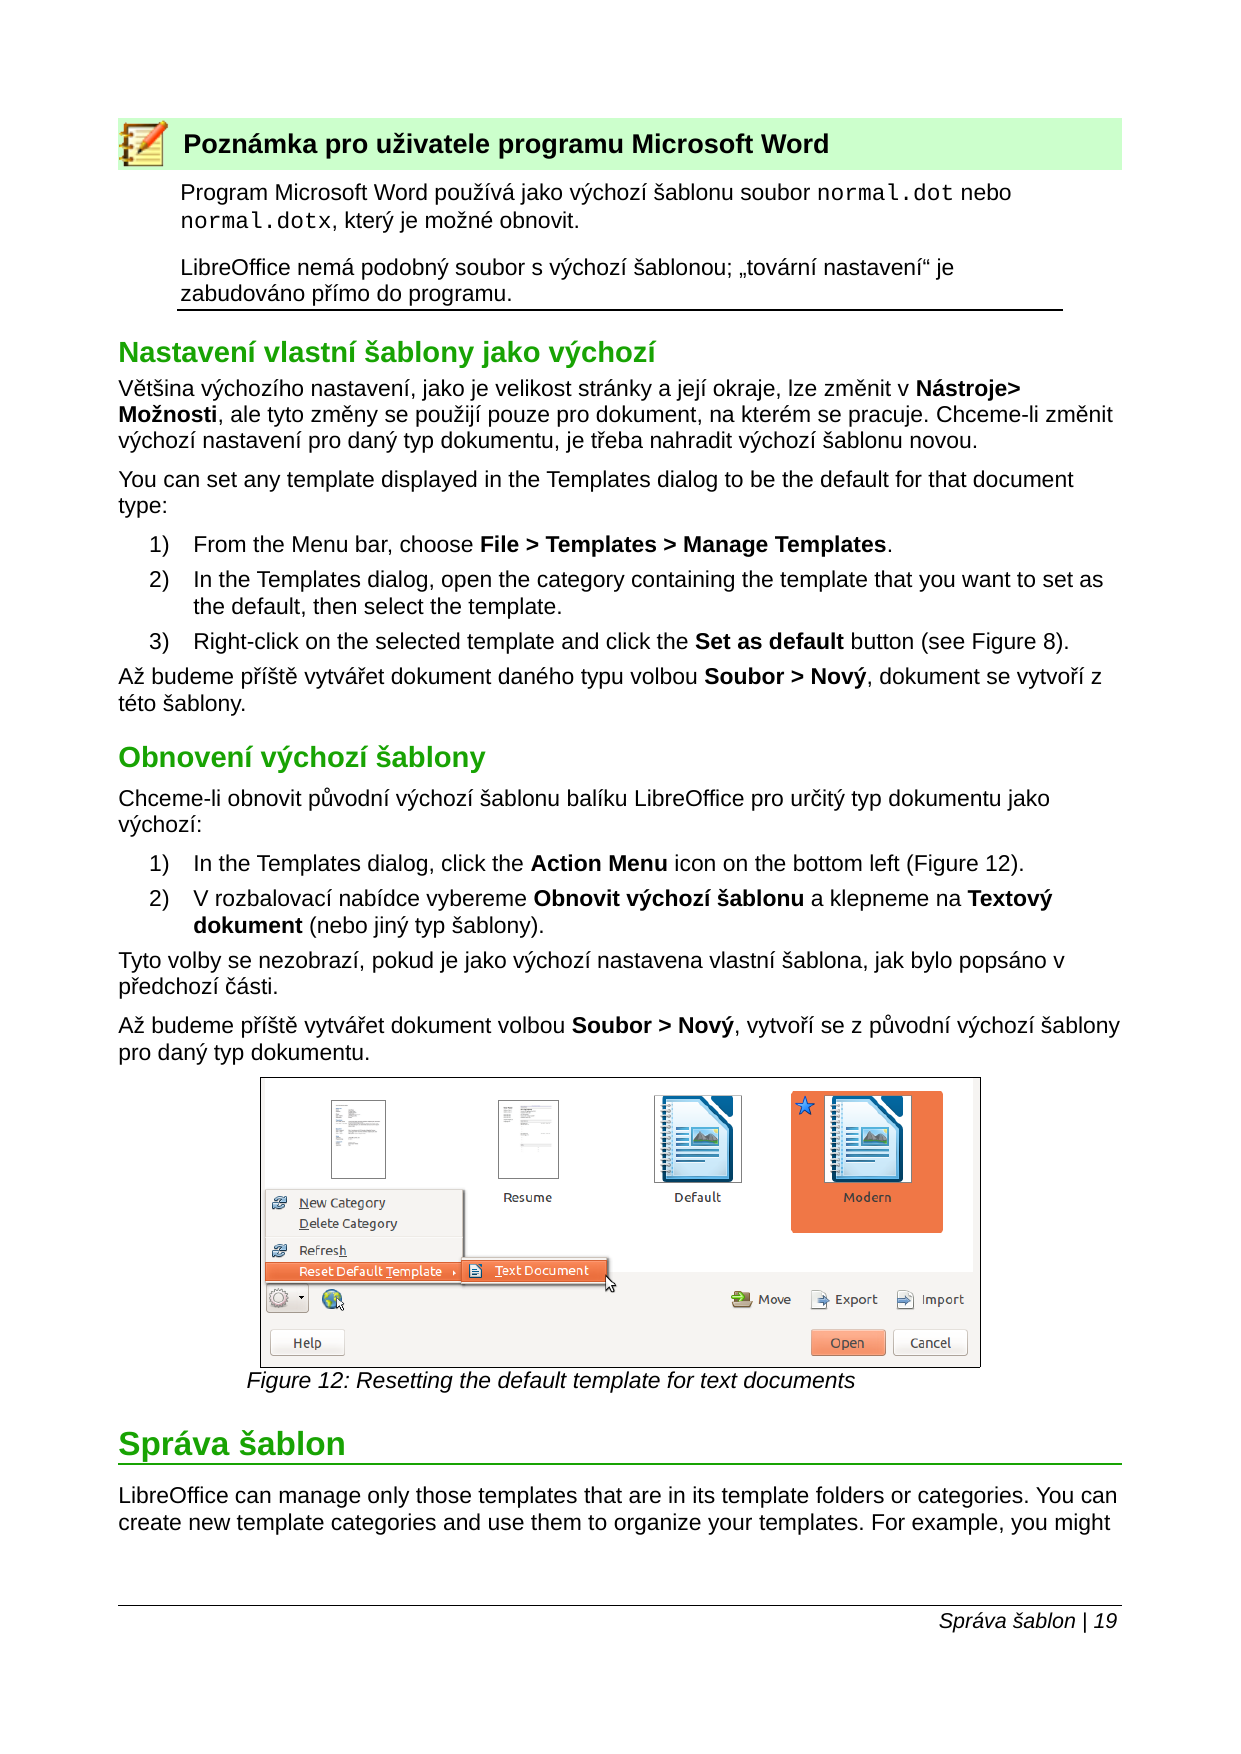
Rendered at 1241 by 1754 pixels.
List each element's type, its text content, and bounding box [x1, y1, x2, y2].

text Až budeme příště vytvářet dokument daného typu volbou Soubor > Nový, dokument se vytvoří z této šablony. [118, 663, 1122, 716]
text You can set any template displayed in the Templates dialog to be the default for that document type: [118, 466, 1122, 519]
text Většina výchozího nastavení, jako je velikost stránky a její okraje, lze změnit v Nástroje> Možnosti, ale tyto změny se použijí pouze pro dokument, na kterém se pracuje. Chceme-li změnit výchozí nastavení pro daný typ dokumentu, je třeba nahradit výchozí šablonu novou. [118, 374, 1122, 453]
list Right-click on the selected template and click the Set as default button (see Figure 8). [169, 628, 1122, 654]
text Chceme-li obnovit původní výchozí šablonu balíku LibreOffice pro určitý typ dokumentu jako výchozí: [118, 785, 1122, 838]
list In the Templates dialog, open the category containing the template that you want to set as the default, then select the template. [169, 566, 1122, 619]
list V rozbalovací nabídce vybereme Obnovit výchozí šablonu a klepneme na Textový dokument (nebo jiný typ šablony). [169, 885, 1122, 938]
list From the Menu bar, choose File > Templates > Manage Templates. [169, 531, 1122, 558]
text Tyto volby se nezobrazí, pokud je jako výchozí nastavena vlastní šablona, jak bylo popsáno v předchozí části. [118, 947, 1122, 999]
subtitle Správa šablon [118, 1424, 1122, 1463]
subtitle Obnovení výchozí šablony [118, 739, 1122, 773]
text Program Microsoft Word používá jako výchozí šablonu soubor normal.dot nebo normal.dotx, který je možné obnovit. [177, 176, 1063, 236]
text Až budeme příště vytvářet dokument volbou Soubor > Nový, vytvoří se z původní výchozí šablony pro daný typ dokumentu. [118, 1012, 1122, 1065]
subtitle Poznámka pro uživatele programu Microsoft Word [118, 118, 1122, 170]
list In the Templates dialog, click the Action Menu icon on the bottom left (Figure 12). [169, 850, 1122, 876]
picture [119, 119, 170, 170]
text Figure 12: Resetting the default template for text documents [246, 1367, 994, 1393]
text LibreOffice nemá podobný soubor s výchozí šablonou; „tovární nastavení“ je zabudováno přímo do programu. [177, 251, 1063, 309]
picture [261, 1078, 980, 1367]
text LibreOffice can manage only those templates that are in its template folders or categories. You can create new template categories and use them to organize your templates. For example, you might [118, 1482, 1122, 1535]
subtitle Nastavení vlastní šablony jako výchozí [118, 335, 1122, 368]
